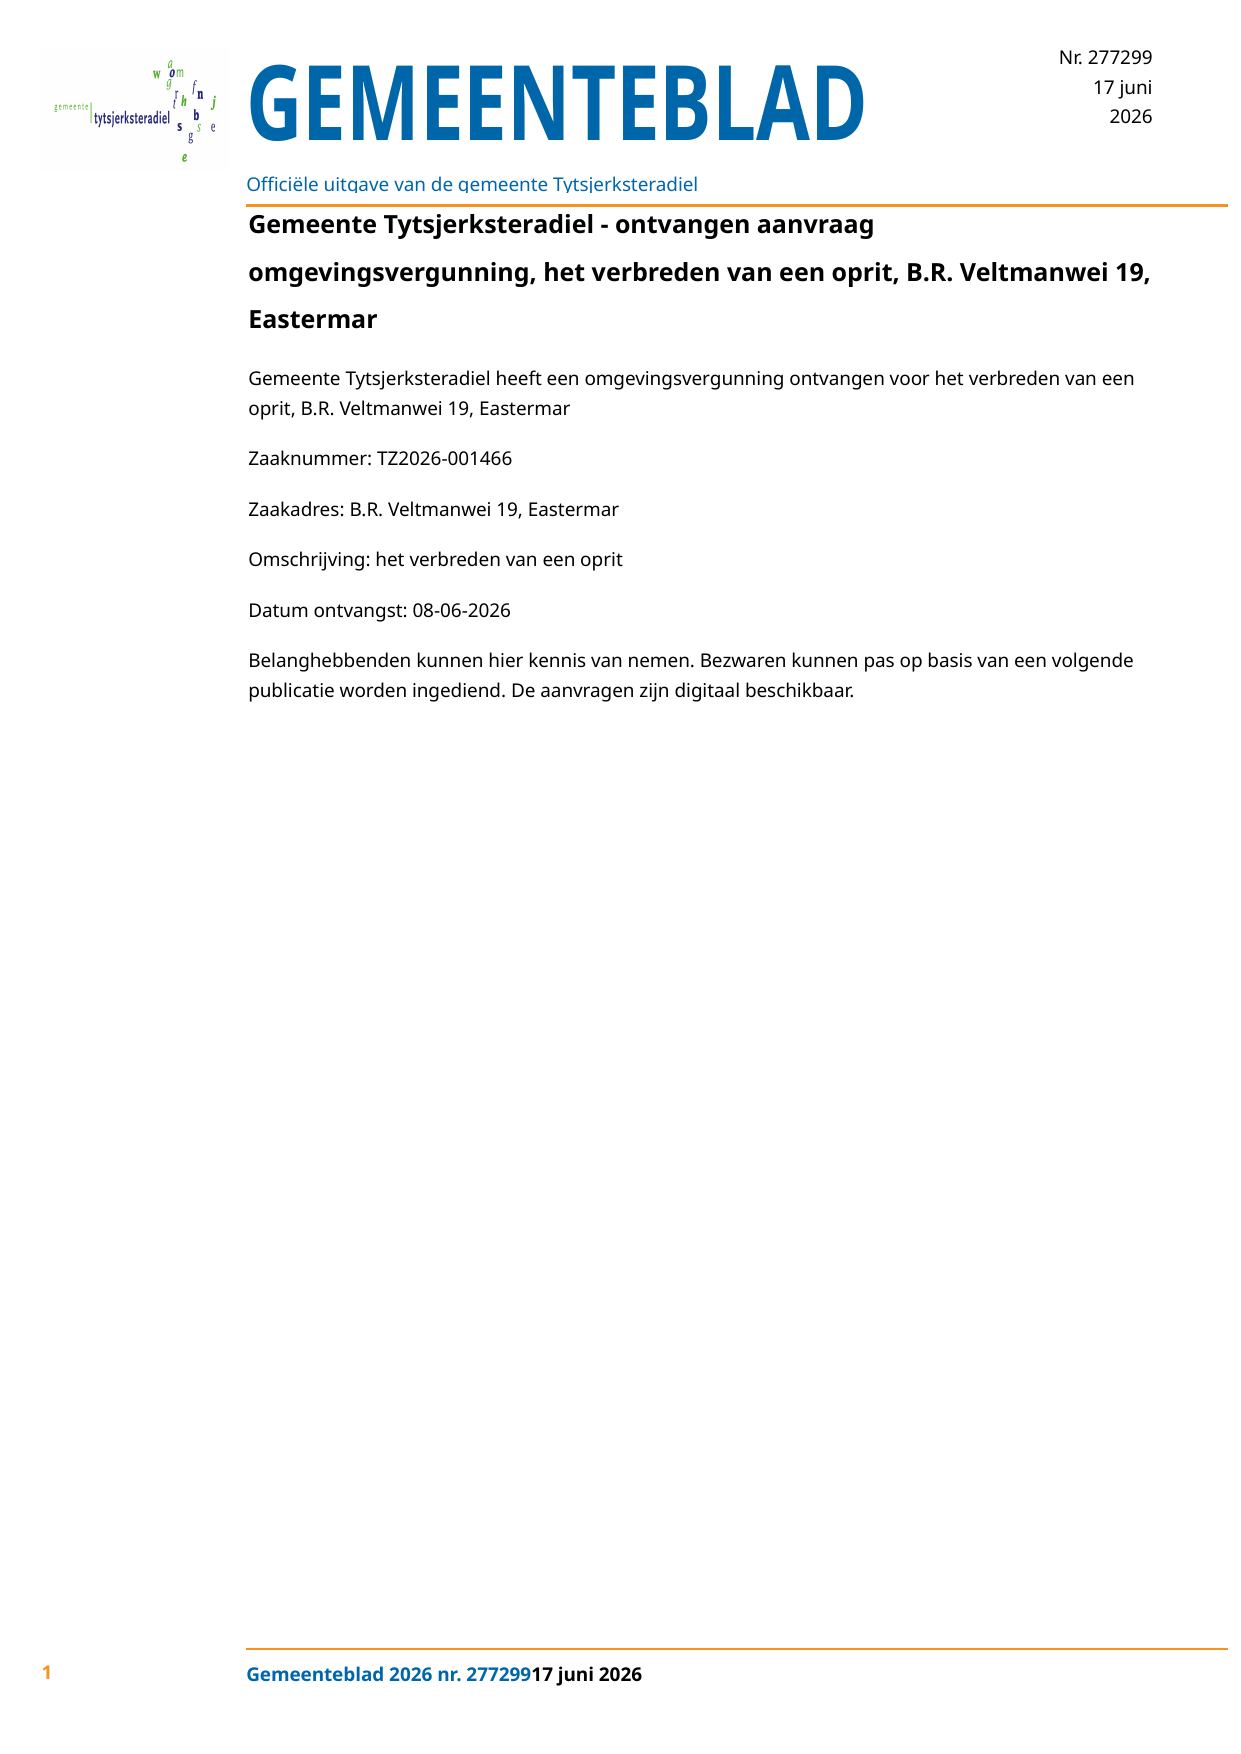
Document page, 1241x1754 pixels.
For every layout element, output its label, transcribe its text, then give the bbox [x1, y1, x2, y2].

text Gemeente Tytsjerksteradiel heeft een omgevingsvergunning ontvangen voor het verbreden van een oprit, B.R. Veltmanwei 19, Eastermar [248, 366, 1152, 421]
text Datum ontvangst: 08-06-2026 [248, 597, 1152, 622]
text Zaaknummer: TZ2026-001466 [248, 446, 1152, 471]
text Omschrijving: het verbreden van een oprit [248, 546, 1152, 572]
picture [41, 47, 231, 172]
text Zaakadres: B.R. Veltmanwei 19, Eastermar [248, 496, 1152, 522]
text Belanghebbenden kunnen hier kennis van nemen. Bezwaren kunnen pas op basis van een volgende publicatie worden ingediend. De aanvragen zijn digitaal beschikbaar. [248, 647, 1152, 702]
text Gemeente Tytsjerksteradiel - ontvangen aanvraag omgevingsvergunning, het verbreden van een oprit, B.R. Veltmanwei 19, Eastermar [248, 207, 1152, 336]
